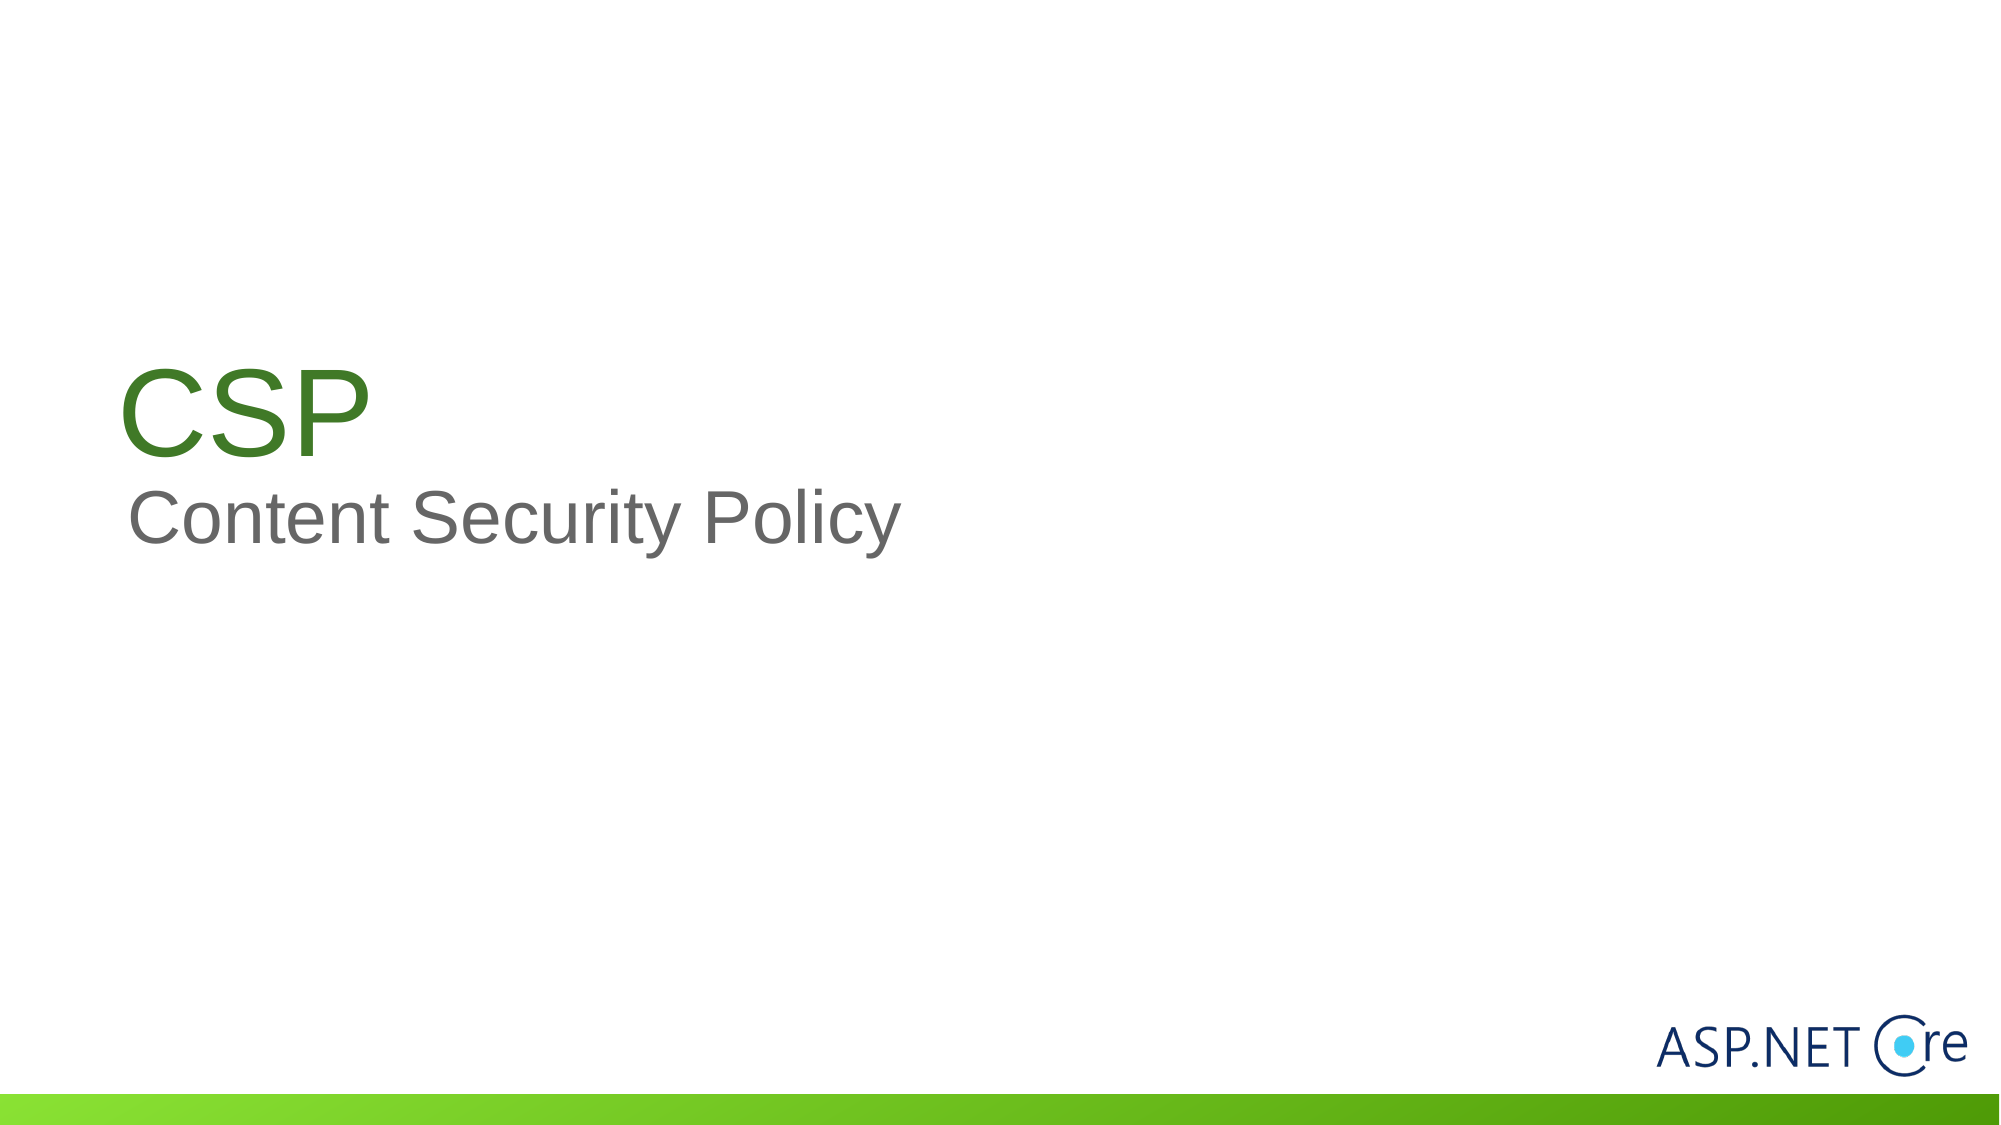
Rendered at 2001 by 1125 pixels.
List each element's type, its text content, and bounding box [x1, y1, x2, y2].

text_box CSP [102, 335, 390, 491]
text_box [0, 1094, 2000, 1125]
picture [1641, 999, 1985, 1091]
text_box Content Security Policy [112, 468, 918, 567]
